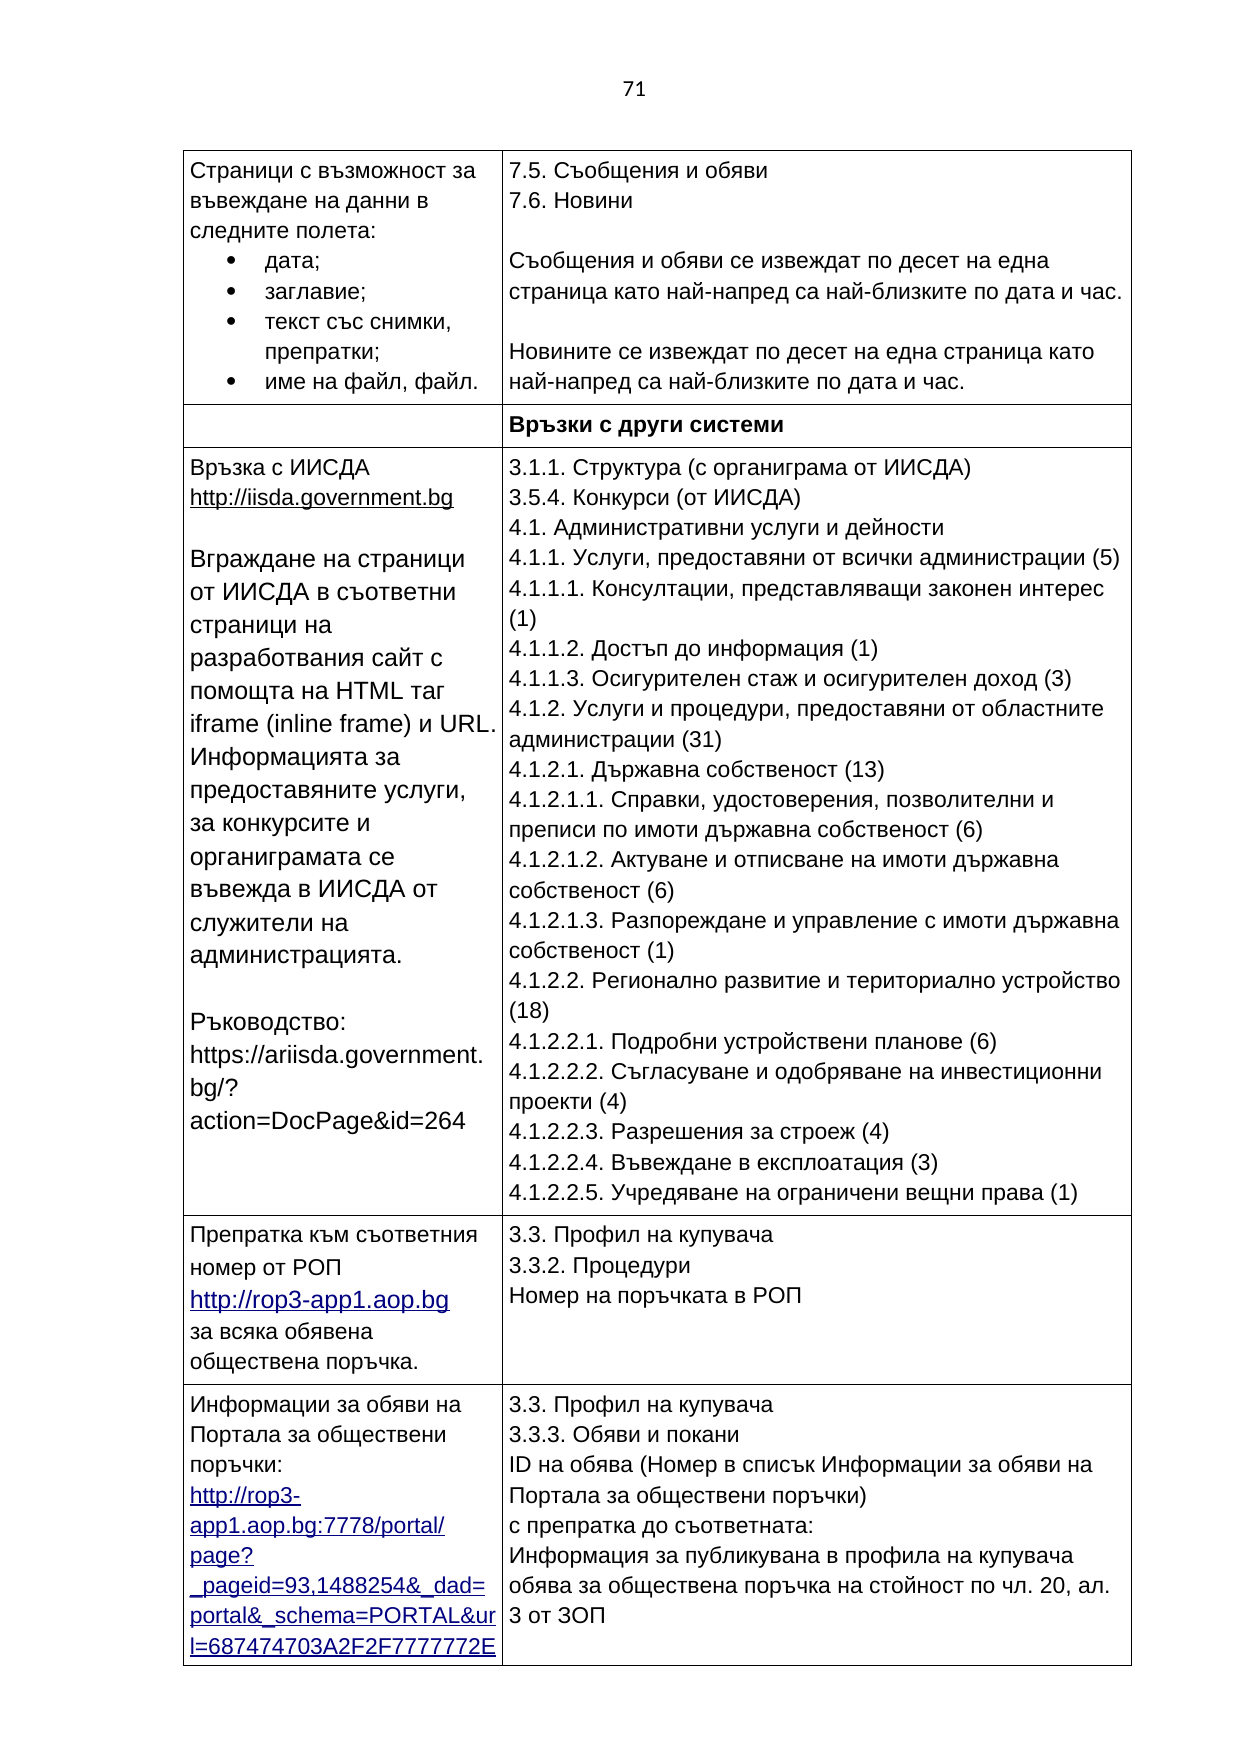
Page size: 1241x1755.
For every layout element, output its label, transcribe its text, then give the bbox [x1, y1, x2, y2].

table_cell Връзки с други системи [503, 405, 1131, 447]
table_cell Препратка към съответния номер от РОП http://rop3-app1.aop.bg за всяка обявена обществена поръчка. [184, 1216, 502, 1384]
table_cell Страници с възможност за въвеждане на данни в следните полета: дата; заглавие; текст със снимки, препратки; име на файл, файл. [184, 151, 502, 404]
table_cell 3.3. Профил на купувача 3.3.2. Процедури Номер на поръчката в РОП [503, 1216, 1131, 1384]
table_cell Информации за обяви на Портала за обществени поръчки: http://rop3-app1.aop.bg:7778/portal/page?_pageid=93,1488254&_dad=portal&_schema=PORTAL&url=687474703A2F2F7777772E [184, 1385, 502, 1665]
table_cell 7.5. Съобщения и обяви 7.6. Новини Съобщения и обяви се извеждат по десет на една страница като най-напред са най-близките по дата и час. Новините се извеждат по десет на една страница като най-напред са най-близките по дата и час. [503, 151, 1131, 404]
table_cell 3.3. Профил на купувача 3.3.3. Обяви и покани ID на обява (Номер в списък Информации за обяви на Портала за обществени поръчки) с препратка до съответната: Информация за публикувана в профила на купувача обява за обществена поръчка на стойност по чл. 20, ал. 3 от ЗОП [503, 1385, 1131, 1665]
table_cell Връзка с ИИСДА http://iisda.government.bg Вграждане на страници от ИИСДА в съответни страници на разработвания сайт с помощта на HTML таг iframe (inline frame) и URL. Информацията за предоставяните услуги, за конкурсите и органиграмата се въвежда в ИИСДА от служители на администрацията. Ръководство: https://ariisda.government.bg/?action=DocPage&id=264 [184, 448, 502, 1214]
table_cell [184, 405, 502, 447]
table_cell 3.1.1. Структура (с органиграма от ИИСДА) 3.5.4. Конкурси (от ИИСДА) 4.1. Административни услуги и дейности 4.1.1. Услуги, предоставяни от всички администрации (5) 4.1.1.1. Консултации, представляващи законен интерес (1) 4.1.1.2. Достъп до информация (1) 4.1.1.3. Осигурителен стаж и осигурителен доход (3) 4.1.2. Услуги и процедури, предоставяни от областните администрации (31) 4.1.2.1. Държавна собственост (13) 4.1.2.1.1. Справки, удостоверения, позволителни и преписи по имоти държавна собственост (6) 4.1.2.1.2. Актуване и отписване на имоти държавна собственост (6) 4.1.2.1.3. Разпореждане и управление с имоти държавна собственост (1) 4.1.2.2. Регионално развитие и териториално устройство (18) 4.1.2.2.1. Подробни устройствени планове (6) 4.1.2.2.2. Съгласуване и одобряване на инвестиционни проекти (4) 4.1.2.2.3. Разрешения за строеж (4) 4.1.2.2.4. Въвеждане в експлоатация (3) 4.1.2.2.5. Учредяване на ограничени вещни права (1) [503, 448, 1131, 1214]
